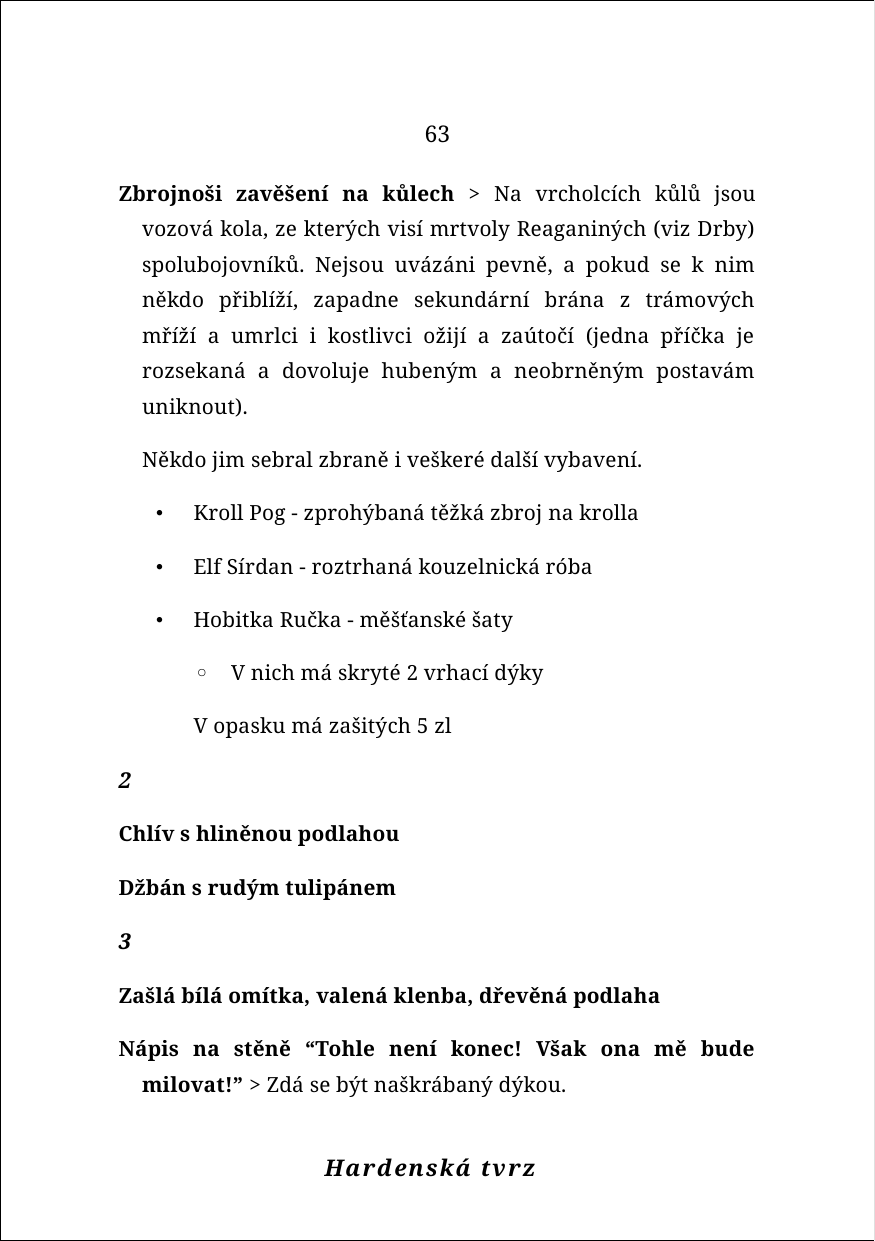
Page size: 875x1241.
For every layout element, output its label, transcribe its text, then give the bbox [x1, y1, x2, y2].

text Nápis na stěně “Tohle není konec! Však ona mě bude milovat!” > Zdá se být naškrábaný dýkou. [118, 1034, 756, 1098]
list Elf Sírdan - roztrhaná kouzelnická róba [156, 552, 756, 580]
list Hobitka Ručka - měšťanské šaty [156, 605, 756, 633]
text 3 [118, 926, 756, 956]
text Chlív s hliněnou podlahou [118, 819, 756, 848]
text Zašlá bílá omítka, valená klenba, dřevěná podlaha [118, 981, 756, 1009]
text Džbán s rudým tulipánem [118, 873, 756, 901]
text 2 [118, 765, 756, 794]
list V nich má skryté 2 vrhací dýky [193, 658, 756, 687]
text Zbrojnoši zavěšení na kůlech > Na vrcholcích kůlů jsou vozová kola, ze kterých visí mrtvoly Reaganiných (viz Drby) spolubojovníků. Nejsou uvázáni pevně, a pokud se k nim někdo přiblíží, zapadne sekundární brána z trámových mříží a umrlci i kostlivci ožijí a zaútočí (jedna příčka je rozsekaná a dovoluje hubeným a neobrněným postavám uniknout). [118, 179, 756, 421]
list V opasku má zašitých 5 zl [156, 711, 756, 740]
text Někdo jim sebral zbraně i veškeré další vybavení. [118, 445, 756, 474]
list Kroll Pog - zprohýbaná těžká zbroj na krolla [156, 498, 756, 527]
